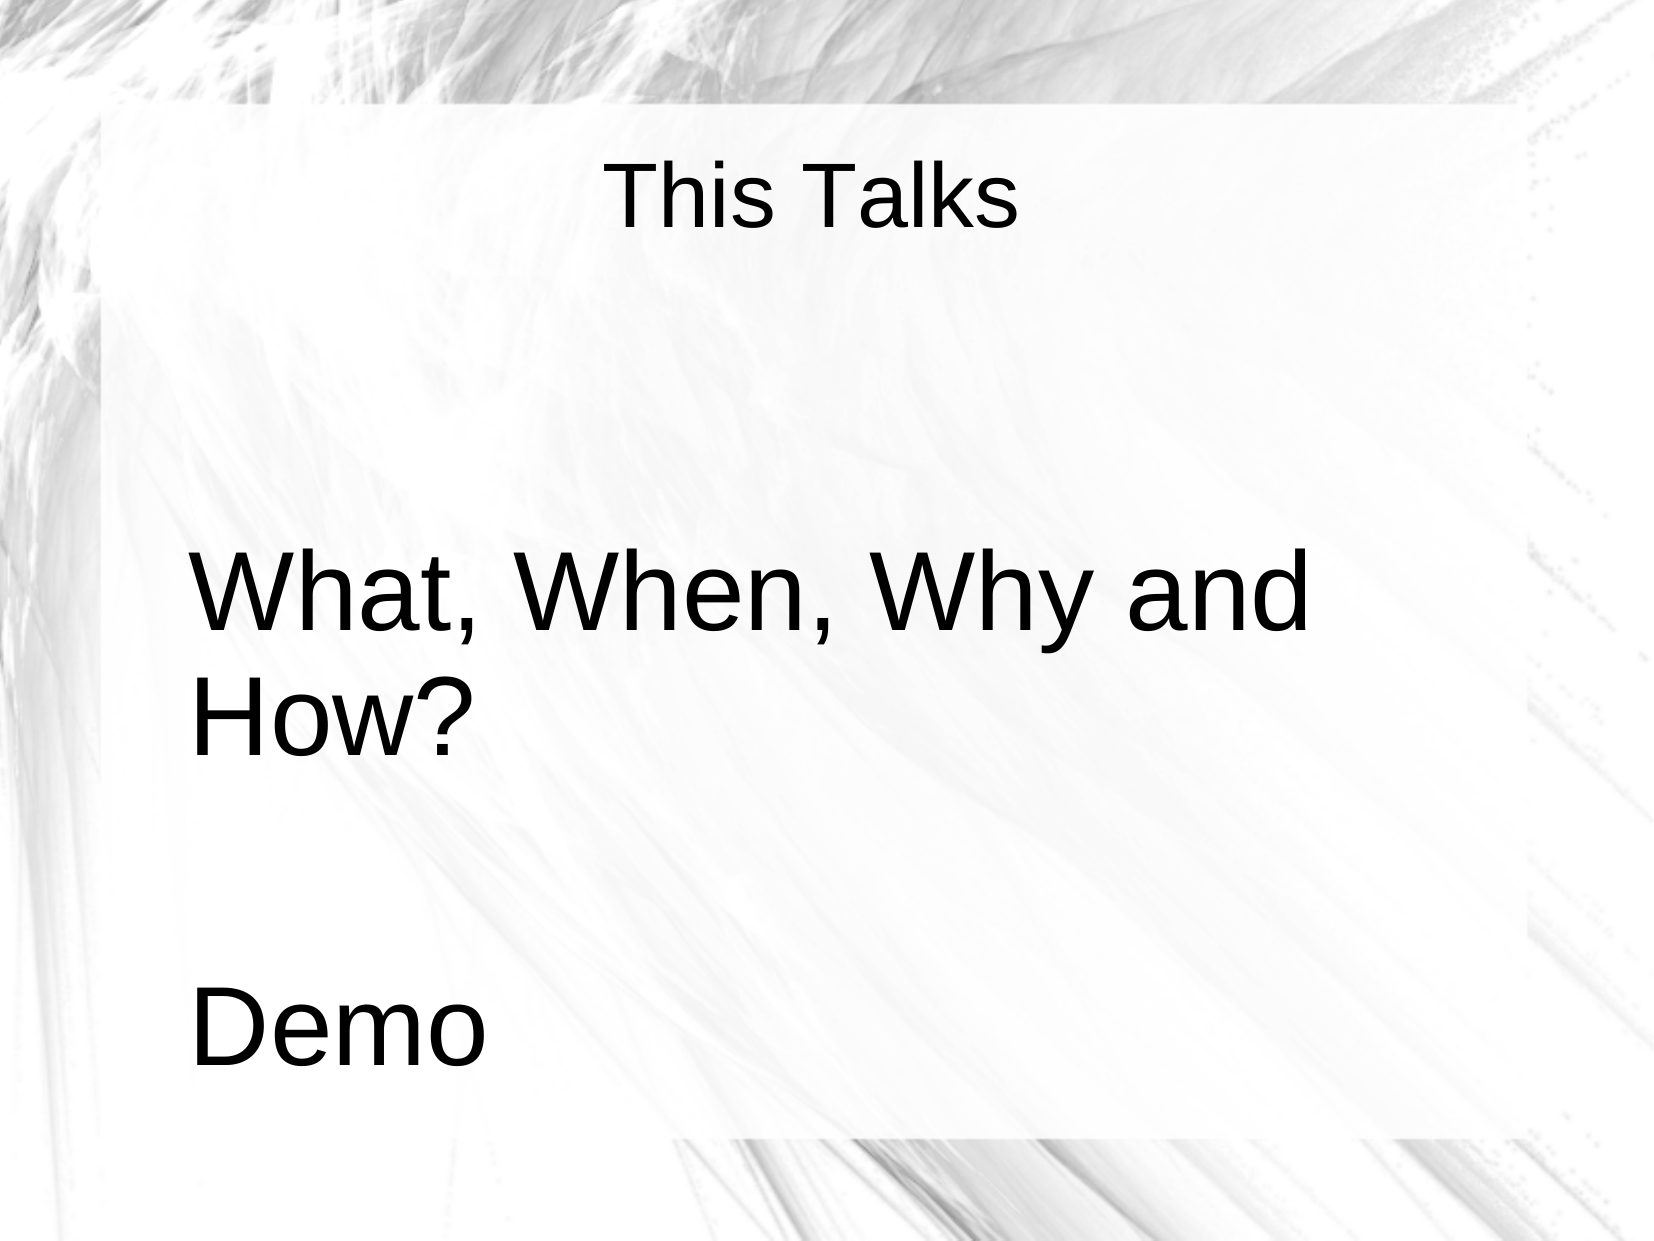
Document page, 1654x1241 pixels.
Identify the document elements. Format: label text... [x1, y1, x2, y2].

list What, When, Why and How? Demo [118, 319, 1571, 1089]
picture [0, 0, 1654, 1241]
title This Talks [118, 112, 1506, 281]
